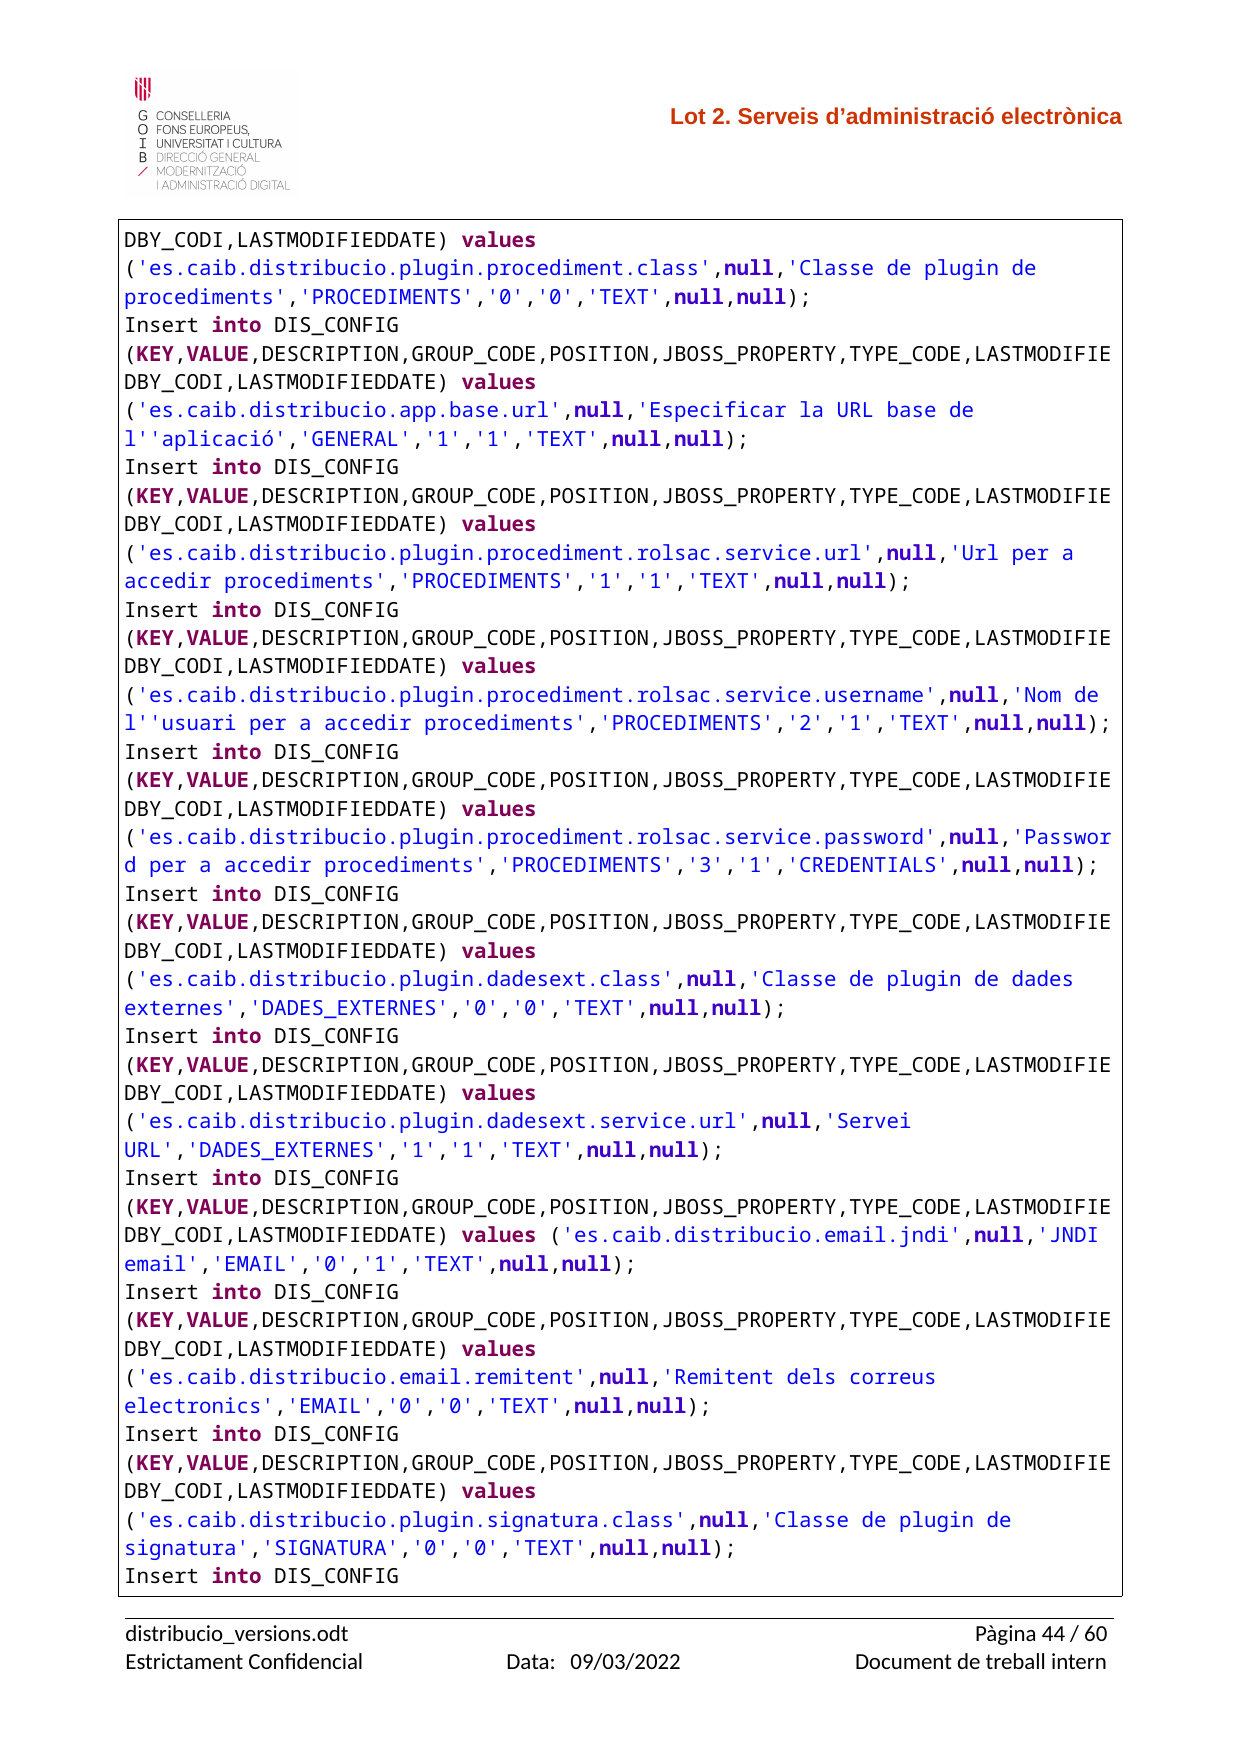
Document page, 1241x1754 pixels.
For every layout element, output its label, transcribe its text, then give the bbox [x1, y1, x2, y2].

picture [126, 70, 299, 197]
table_header DBY_CODI,LASTMODIFIEDDATE) values ('es.caib.distribucio.plugin.procediment.class',null,'Classe de plugin de procediments','PROCEDIMENTS','0','0','TEXT',null,null); Insert into DIS_CONFIG (KEY,VALUE,DESCRIPTION,GROUP_CODE,POSITION,JBOSS_PROPERTY,TYPE_CODE,LASTMODIFIEDBY_CODI,LASTMODIFIEDDATE) values ('es.caib.distribucio.app.base.url',null,'Especificar la URL base de l''aplicació','GENERAL','1','1','TEXT',null,null); Insert into DIS_CONFIG (KEY,VALUE,DESCRIPTION,GROUP_CODE,POSITION,JBOSS_PROPERTY,TYPE_CODE,LASTMODIFIEDBY_CODI,LASTMODIFIEDDATE) values ('es.caib.distribucio.plugin.procediment.rolsac.service.url',null,'Url per a accedir procediments','PROCEDIMENTS','1','1','TEXT',null,null); Insert into DIS_CONFIG (KEY,VALUE,DESCRIPTION,GROUP_CODE,POSITION,JBOSS_PROPERTY,TYPE_CODE,LASTMODIFIEDBY_CODI,LASTMODIFIEDDATE) values ('es.caib.distribucio.plugin.procediment.rolsac.service.username',null,'Nom de l''usuari per a accedir procediments','PROCEDIMENTS','2','1','TEXT',null,null); Insert into DIS_CONFIG (KEY,VALUE,DESCRIPTION,GROUP_CODE,POSITION,JBOSS_PROPERTY,TYPE_CODE,LASTMODIFIEDBY_CODI,LASTMODIFIEDDATE) values ('es.caib.distribucio.plugin.procediment.rolsac.service.password',null,'Password per a accedir procediments','PROCEDIMENTS','3','1','CREDENTIALS',null,null); Insert into DIS_CONFIG (KEY,VALUE,DESCRIPTION,GROUP_CODE,POSITION,JBOSS_PROPERTY,TYPE_CODE,LASTMODIFIEDBY_CODI,LASTMODIFIEDDATE) values ('es.caib.distribucio.plugin.dadesext.class',null,'Classe de plugin de dades externes','DADES_EXTERNES','0','0','TEXT',null,null); Insert into DIS_CONFIG (KEY,VALUE,DESCRIPTION,GROUP_CODE,POSITION,JBOSS_PROPERTY,TYPE_CODE,LASTMODIFIEDBY_CODI,LASTMODIFIEDDATE) values ('es.caib.distribucio.plugin.dadesext.service.url',null,'Servei URL','DADES_EXTERNES','1','1','TEXT',null,null); Insert into DIS_CONFIG (KEY,VALUE,DESCRIPTION,GROUP_CODE,POSITION,JBOSS_PROPERTY,TYPE_CODE,LASTMODIFIEDBY_CODI,LASTMODIFIEDDATE) values ('es.caib.distribucio.email.jndi',null,'JNDI email','EMAIL','0','1','TEXT',null,null); Insert into DIS_CONFIG (KEY,VALUE,DESCRIPTION,GROUP_CODE,POSITION,JBOSS_PROPERTY,TYPE_CODE,LASTMODIFIEDBY_CODI,LASTMODIFIEDDATE) values ('es.caib.distribucio.email.remitent',null,'Remitent dels correus electronics','EMAIL','0','0','TEXT',null,null); Insert into DIS_CONFIG (KEY,VALUE,DESCRIPTION,GROUP_CODE,POSITION,JBOSS_PROPERTY,TYPE_CODE,LASTMODIFIEDBY_CODI,LASTMODIFIEDDATE) values ('es.caib.distribucio.plugin.signatura.class',null,'Classe de plugin de signatura','SIGNATURA','0','0','TEXT',null,null); Insert into DIS_CONFIG [119, 220, 1122, 1596]
